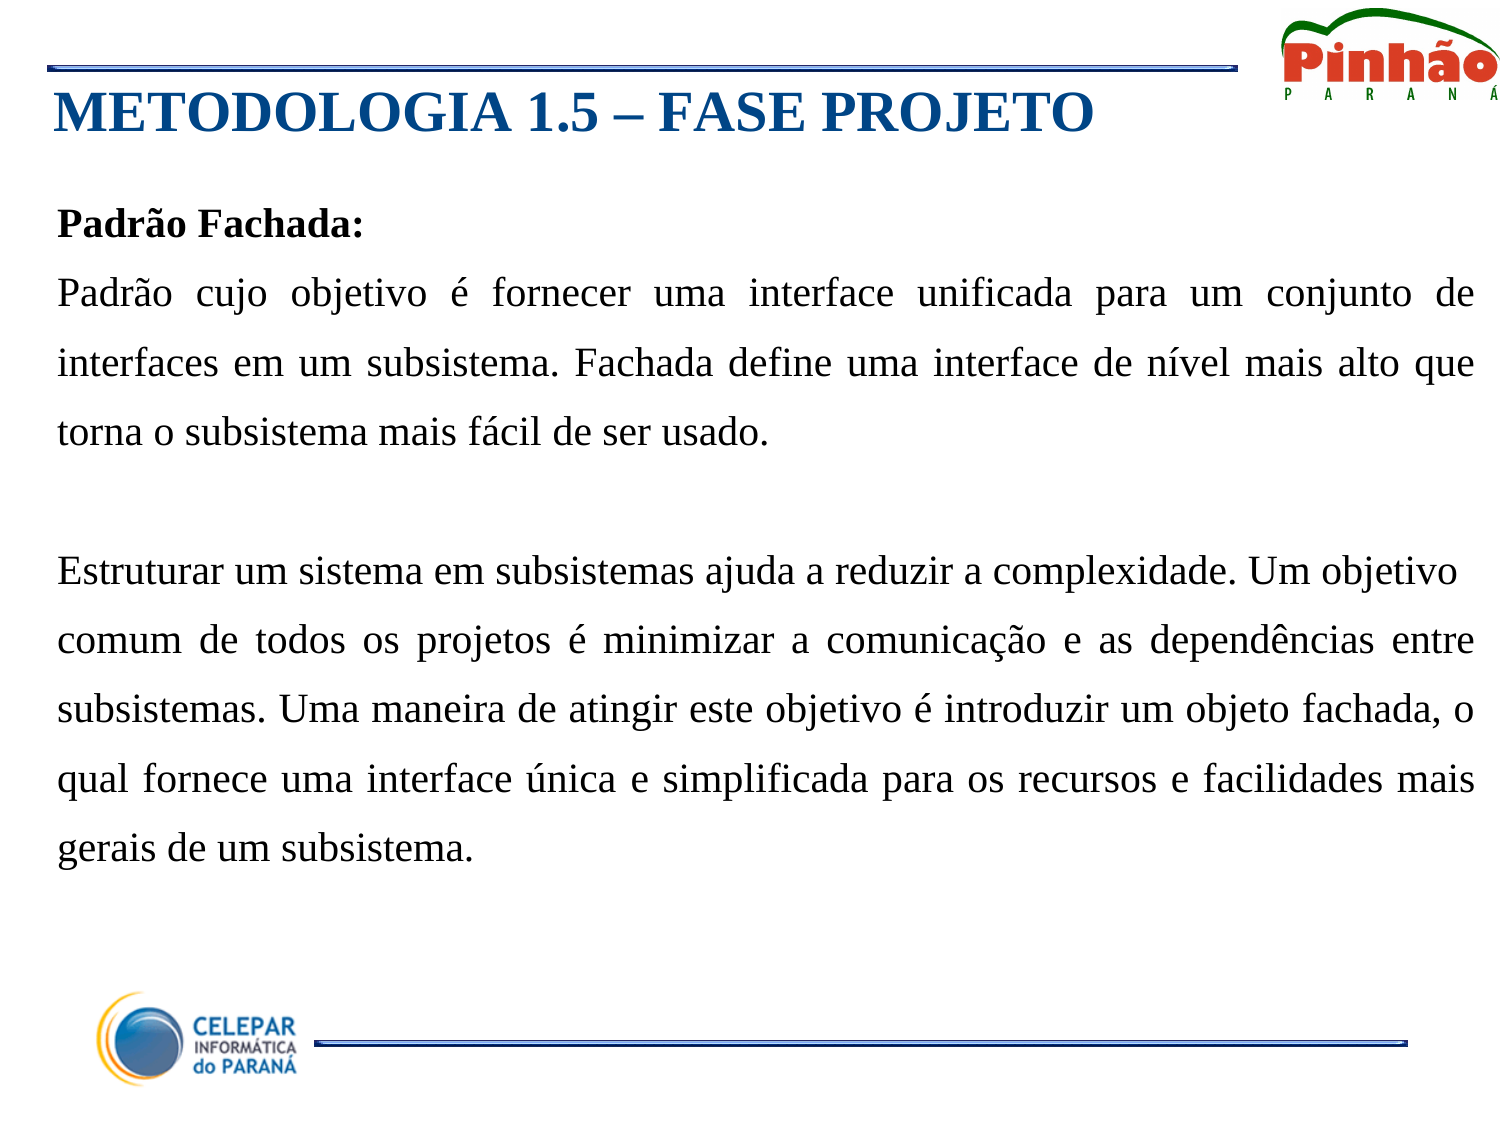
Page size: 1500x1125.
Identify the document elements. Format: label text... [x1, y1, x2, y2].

text_box Padrão Fachada: Padrão cujo objetivo é fornecer uma interface unificada para um conjunto de interfaces em um subsistema. Fachada define uma interface de nível mais alto que torna o subsistema mais fácil de ser usado. Estruturar um sistema em subsistemas ajuda a reduzir a complexidade. Um objetivo comum de todos os projetos é minimizar a comunicação e as dependências entre subsistemas. Uma maneira de atingir este objetivo é introduzir um objeto fachada, o qual fornece uma interface única e simplificada para os recursos e facilidades mais gerais de um subsistema. [57, 177, 1477, 1015]
picture [95, 1015, 303, 1091]
picture [1281, 8, 1500, 100]
text_box METODOLOGIA 1.5 – FASE PROJETO [53, 79, 1097, 156]
